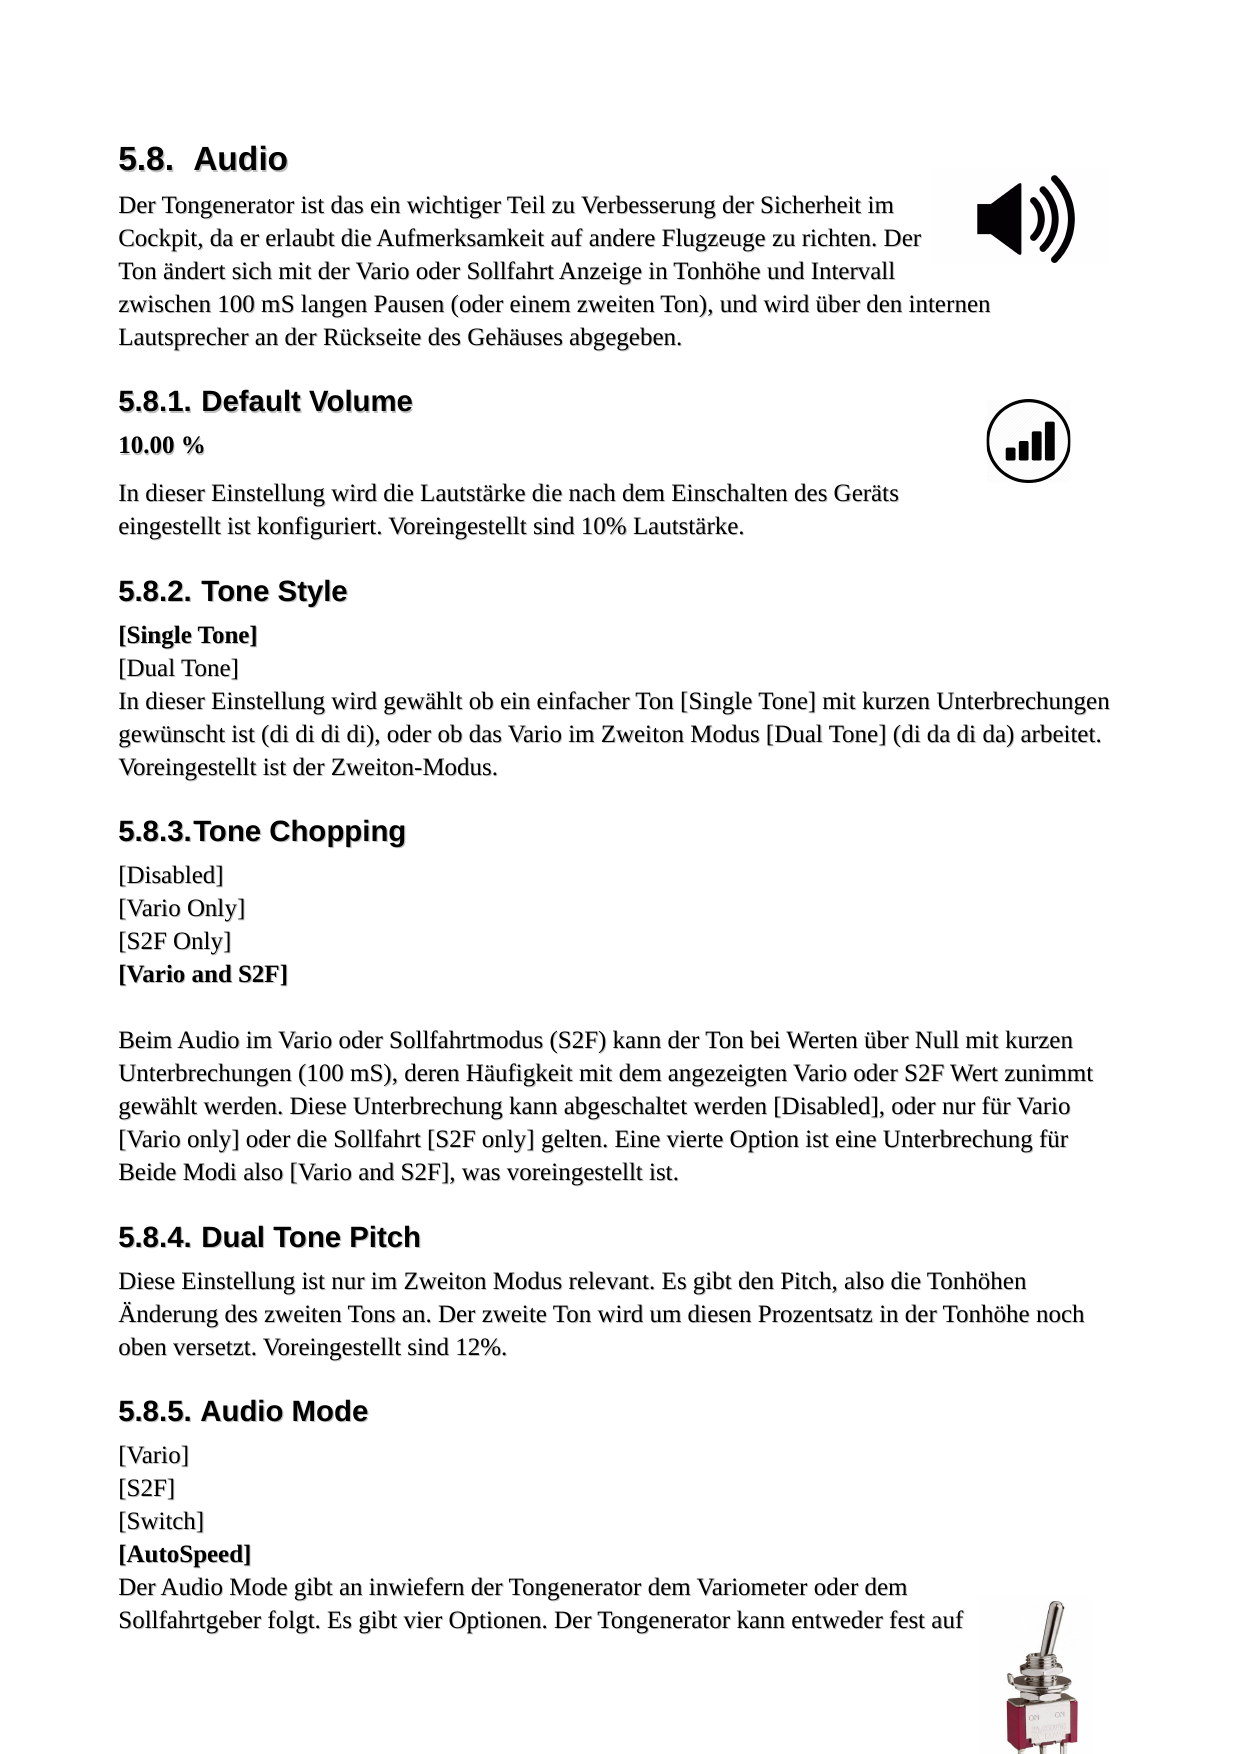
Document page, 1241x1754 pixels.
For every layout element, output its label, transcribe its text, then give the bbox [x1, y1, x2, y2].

picture [977, 1597, 1093, 1754]
subtitle Audio Mode [118, 1394, 1122, 1428]
picture [986, 399, 1071, 483]
subtitle Dual Tone Pitch [118, 1219, 1122, 1253]
subtitle Audio [118, 139, 1122, 178]
picture [930, 169, 1110, 263]
text Der Tongenerator ist das ein wichtiger Teil zu Verbesserung der Sicherheit im Cockpit, da er erlaubt die Aufmerksamkeit auf andere Flugzeuge zu richten. Der Ton ändert sich mit der Vario oder Sollfahrt Anzeige in Tonhöhe und Intervall zwischen 100 mS langen Pausen (oder einem zweiten Ton), und wird über den internen Lautsprecher an der Rückseite des Gehäuses abgegeben. [118, 190, 1122, 351]
text [Disabled] [118, 860, 1122, 889]
text Der Audio Mode gibt an inwiefern der Tongenerator dem Variometer oder dem Sollfahrtgeber folgt. Es gibt vier Optionen. Der Tongenerator kann entweder fest auf [118, 1572, 1122, 1634]
text Beim Audio im Vario oder Sollfahrtmodus (S2F) kann der Ton bei Werten über Null mit kurzen Unterbrechungen (100 mS), deren Häufigkeit mit dem angezeigten Vario oder S2F Wert zunimmt gewählt werden. Diese Unterbrechung kann abgeschaltet werden [Disabled], oder nur für Vario [Vario only] oder die Sollfahrt [S2F only] gelten. Eine vierte Option ist eine Unterbrechung für Beide Modi also [Vario and S2F], was voreingestellt ist. [118, 1025, 1122, 1186]
text [AutoSpeed] [118, 1539, 1122, 1568]
text Diese Einstellung ist nur im Zweiton Modus relevant. Es gibt den Pitch, also die Tonhöhen Änderung des zweiten Tons an. Der zweite Ton wird um diesen Prozentsatz in der Tonhöhe noch oben versetzt. Voreingestellt sind 12%. [118, 1266, 1122, 1361]
text [Switch] [118, 1506, 1122, 1535]
text [S2F] [118, 1473, 1122, 1502]
text [1071, 431, 1122, 459]
text [Dual Tone] [118, 653, 1122, 681]
text In dieser Einstellung wird gewählt ob ein einfacher Ton [Single Tone] mit kurzen Unterbrechungen gewünscht ist (di di di di), oder ob das Vario im Zweiton Modus [Dual Tone] (di da di da) arbeitet. Voreingestellt ist der Zweiton-Modus. [118, 686, 1122, 781]
subtitle Default Volume [118, 384, 1122, 418]
text 10.00 % [118, 431, 986, 459]
text In dieser Einstellung wird die Lautstärke die nach dem Einschalten des Geräts eingestellt ist konfiguriert. Voreingestellt sind 10% Lautstärke. [118, 478, 1122, 540]
text [S2F Only] [118, 926, 1122, 955]
subtitle Tone Style [118, 573, 1122, 607]
text [Vario and S2F] [118, 959, 1122, 988]
text [Vario Only] [118, 893, 1122, 922]
subtitle Tone Chopping [118, 814, 1122, 848]
text [Vario] [118, 1440, 1122, 1469]
text [Single Tone] [118, 620, 1122, 648]
